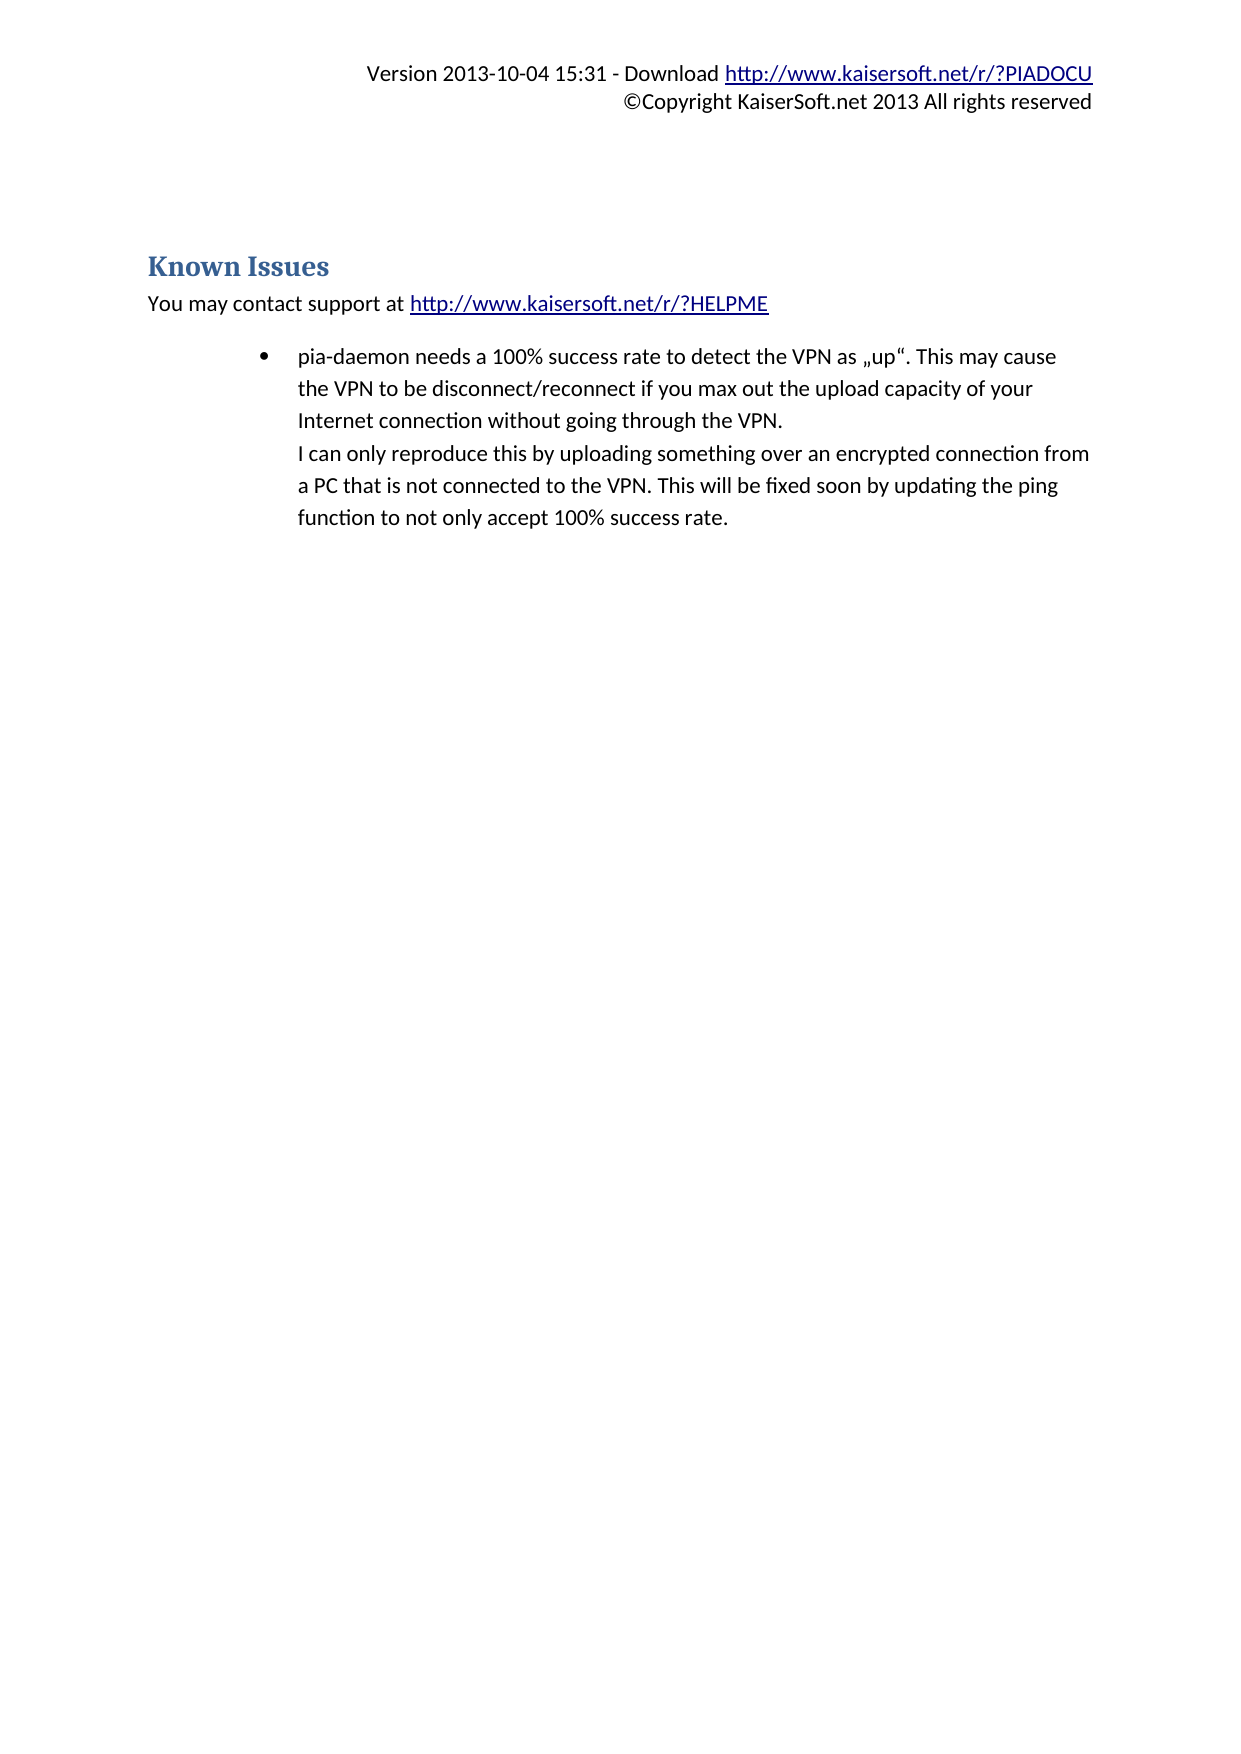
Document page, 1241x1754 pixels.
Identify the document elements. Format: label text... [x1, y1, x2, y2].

list pia-daemon needs a 100% success rate to detect the VPN as „up“. This may cause the VPN to be disconnect/reconnect if you max out the upload capacity of your Internet connection without going through the VPN. I can only reproduce this by uploading something over an encrypted connection from a PC that is not connected to the VPN. This will be fixed soon by updating the ping function to not only accept 100% success rate. [260, 342, 1093, 531]
text You may contact support at http://www.kaisersoft.net/r/?HELPME [148, 289, 1093, 317]
subtitle Known Issues [148, 251, 1093, 284]
